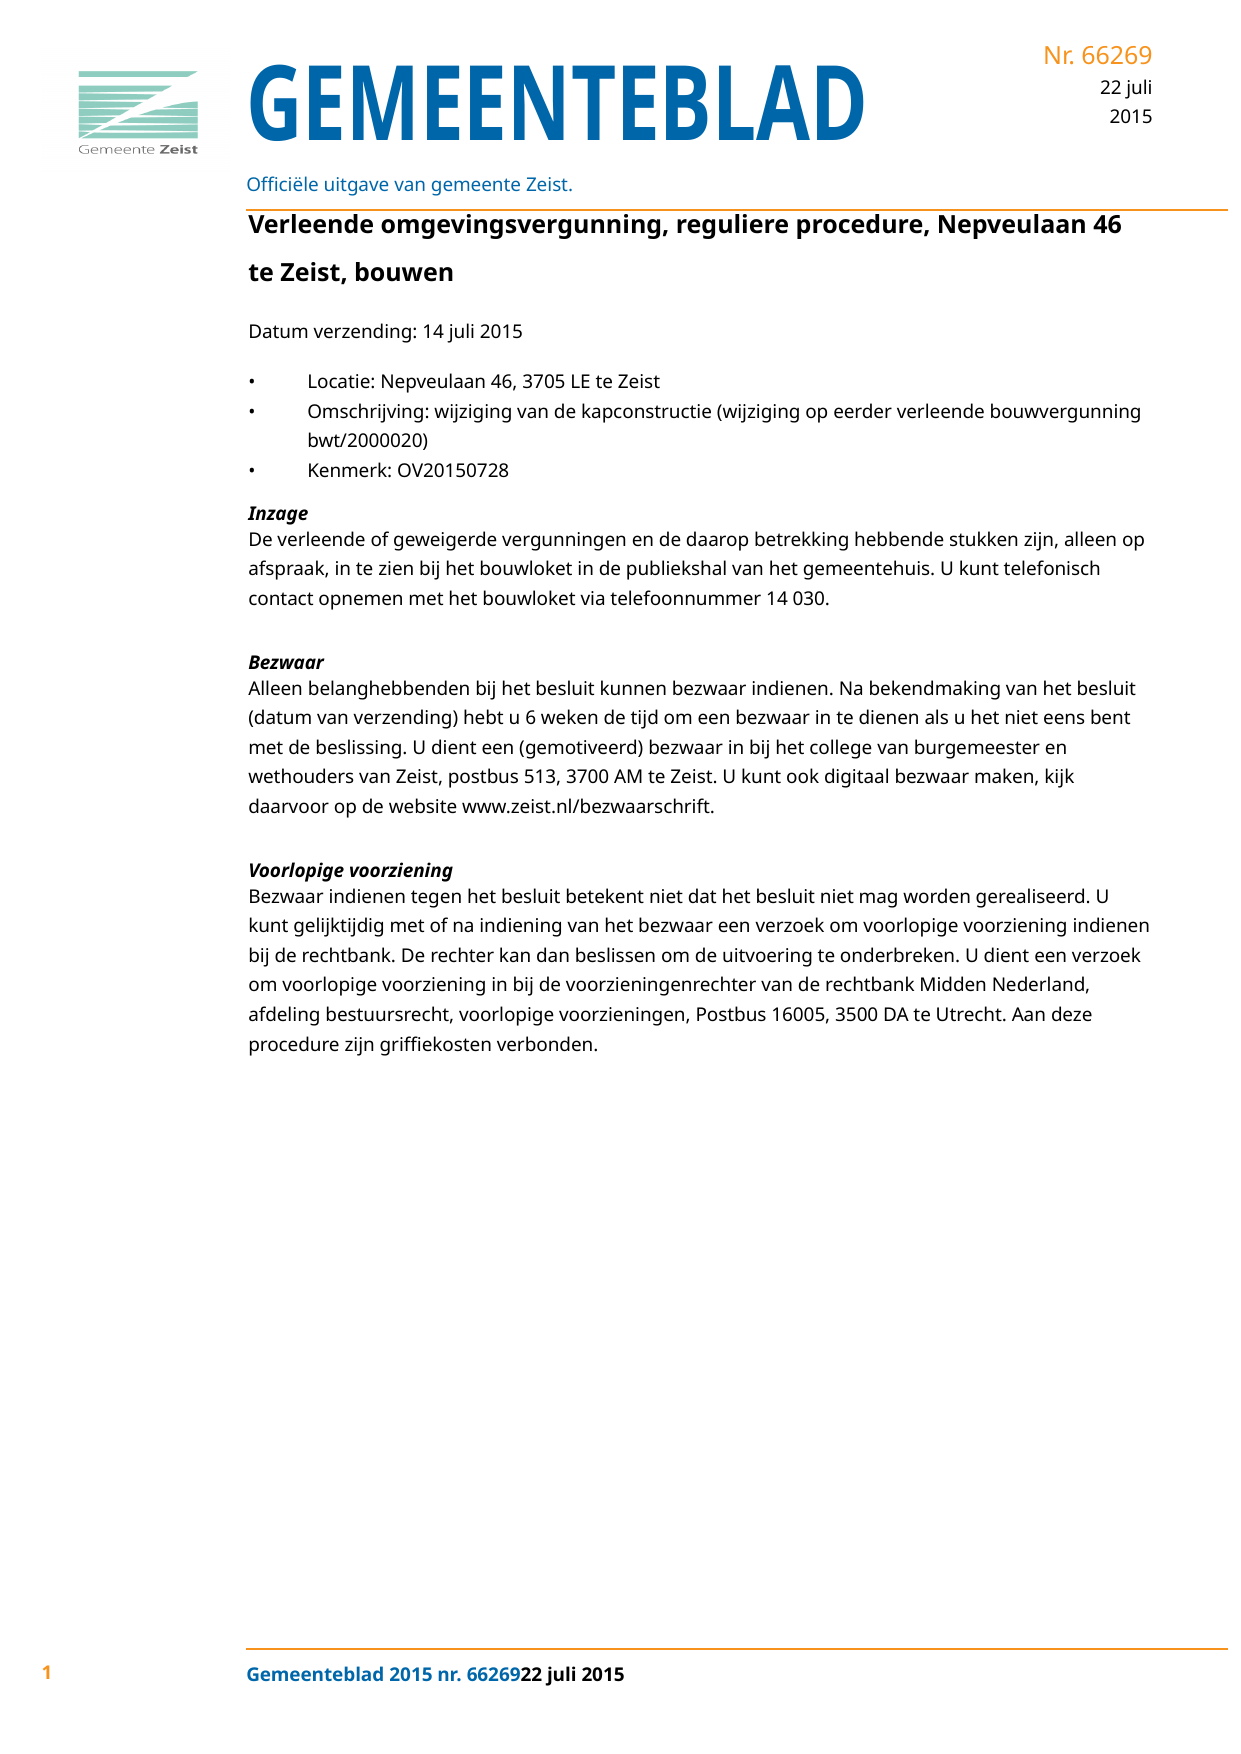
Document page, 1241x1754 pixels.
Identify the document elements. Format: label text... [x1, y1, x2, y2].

text Datum verzending: 14 juli 2015 [248, 318, 1152, 344]
text Alleen belanghebbenden bij het besluit kunnen bezwaar indienen. Na bekendmaking van het besluit (datum van verzending) hebt u 6 weken de tijd om een bezwaar in te dienen als u het niet eens bent met de beslissing. U dient een (gemotiveerd) bezwaar in bij het college van burgemeester en wethouders van Zeist, postbus 513, 3700 AM te Zeist. U kunt ook digitaal bezwaar maken, kijk daarvoor op de website www.zeist.nl/bezwaarschrift. [248, 675, 1152, 819]
list Omschrijving: wijziging van de kapconstructie (wijziging op eerder verleende bouwvergunning bwt/2000020) [248, 398, 1152, 453]
list Kenmerk: OV20150728 [248, 457, 1152, 483]
list Locatie: Nepveulaan 46, 3705 LE te Zeist [248, 368, 1152, 394]
text De verleende of geweigerde vergunningen en de daarop betrekking hebbende stukken zijn, alleen op afspraak, in te zien bij het bouwloket in de publiekshal van het gemeentehuis. U kunt telefonisch contact opnemen met het bouwloket via telefoonnummer 14 030. [248, 526, 1152, 611]
text Bezwaar indienen tegen het besluit betekent niet dat het besluit niet mag worden gerealiseerd. U kunt gelijktijdig met of na indiening van het bezwaar een verzoek om voorlopige voorziening indienen bij de rechtbank. De rechter kan dan beslissen om de uitvoering te onderbreken. U dient een verzoek om voorlopige voorziening in bij de voorzieningenrechter van de rechtbank Midden Nederland, afdeling bestuursrecht, voorlopige voorzieningen, Postbus 16005, 3500 DA te Utrecht. Aan deze procedure zijn griffiekosten verbonden. [248, 883, 1152, 1056]
text Verleende omgevingsvergunning, reguliere procedure, Nepveulaan 46 te Zeist, bouwen [248, 211, 1152, 288]
text Voorlopige voorziening [248, 857, 1152, 883]
text Inzage [248, 500, 1152, 526]
text Bezwaar [248, 649, 1152, 675]
picture [41, 47, 231, 172]
